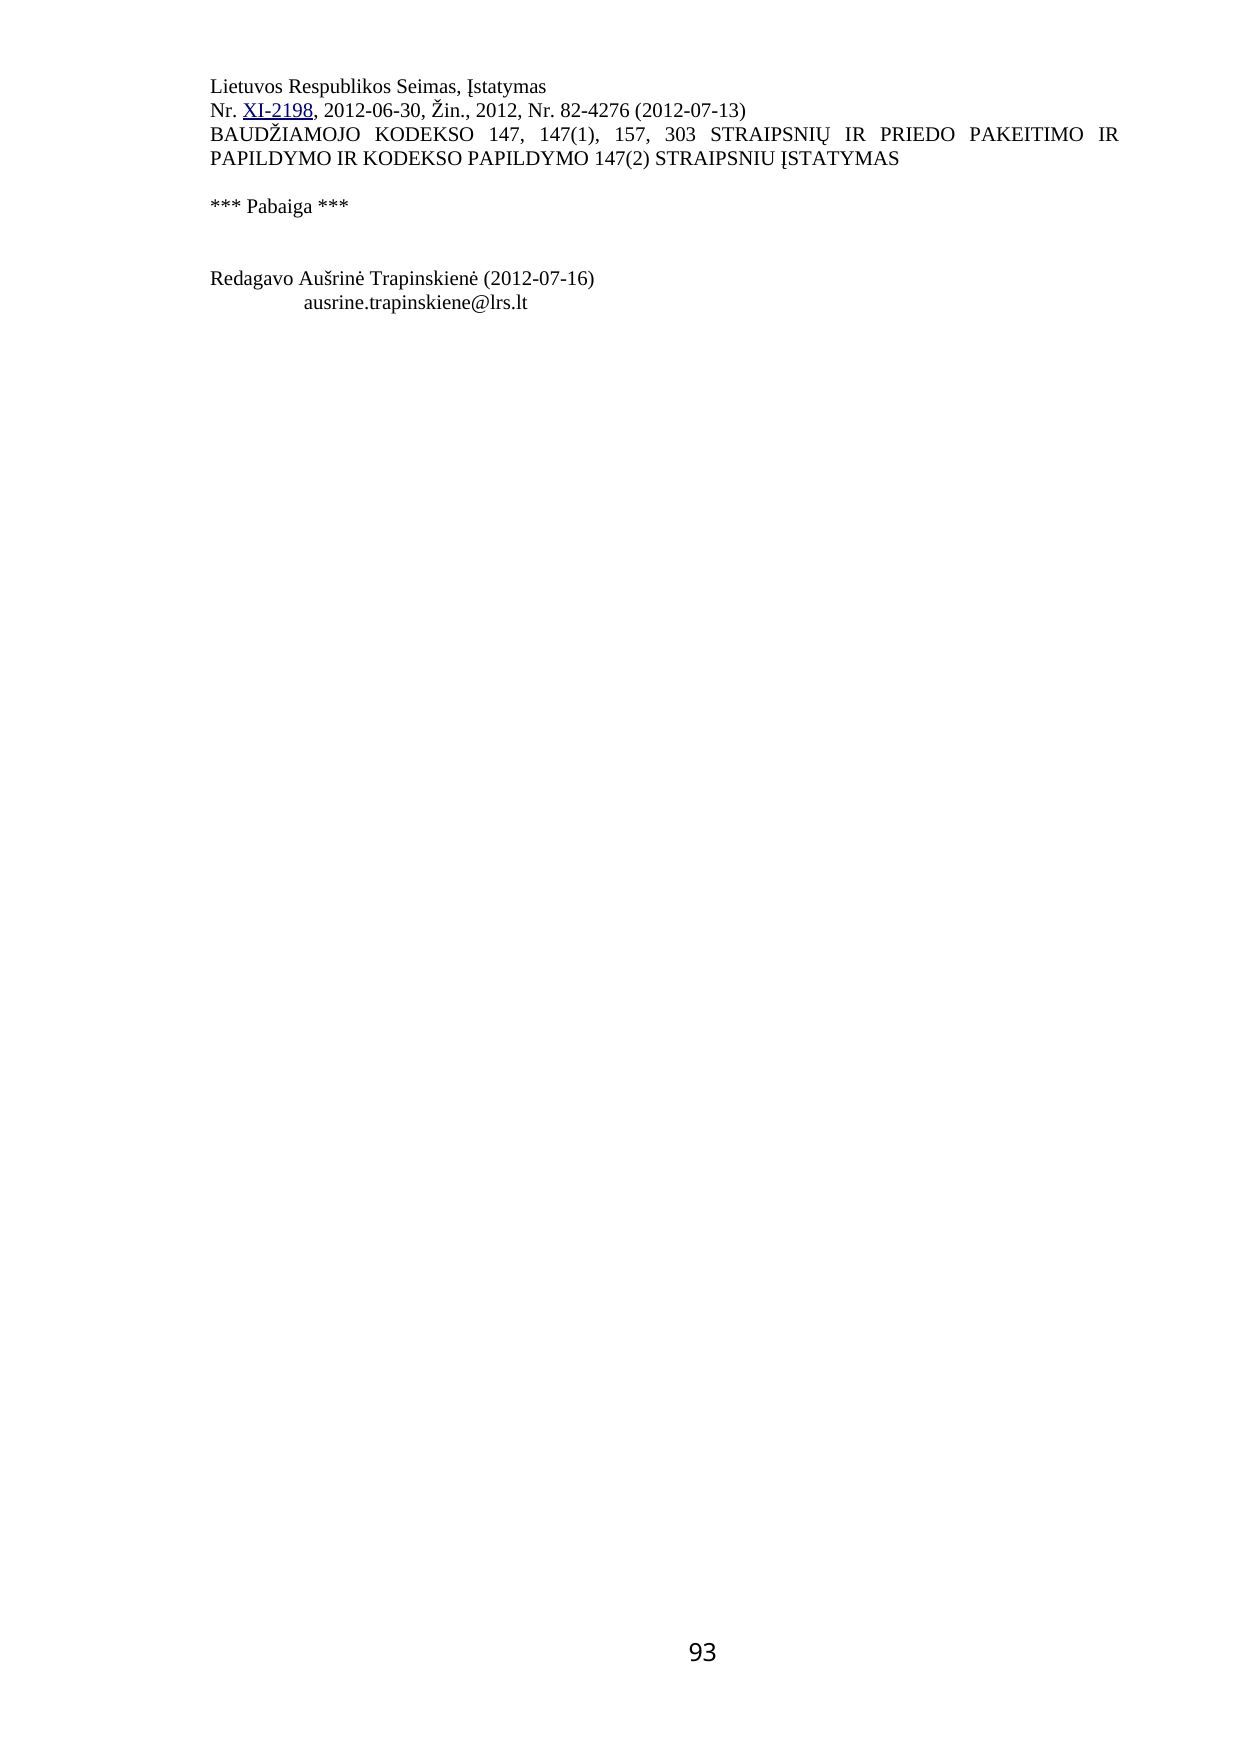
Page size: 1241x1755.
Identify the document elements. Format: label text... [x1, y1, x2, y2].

text ausrine.trapinskiene@lrs.lt [210, 290, 1120, 314]
text BAUDŽIAMOJO KODEKSO 147, 147(1), 157, 303 STRAIPSNIŲ IR PRIEDO PAKEITIMO IR PAPILDYMO IR KODEKSO PAPILDYMO 147(2) STRAIPSNIU ĮSTATYMAS [210, 122, 1120, 170]
text Redagavo Aušrinė Trapinskienė (2012-07-16) [210, 266, 1120, 290]
text *** Pabaiga *** [210, 194, 1120, 218]
text Lietuvos Respublikos Seimas, Įstatymas [210, 73, 1120, 98]
text Nr. XI-2198, 2012-06-30, Žin., 2012, Nr. 82-4276 (2012-07-13) [210, 98, 1120, 122]
